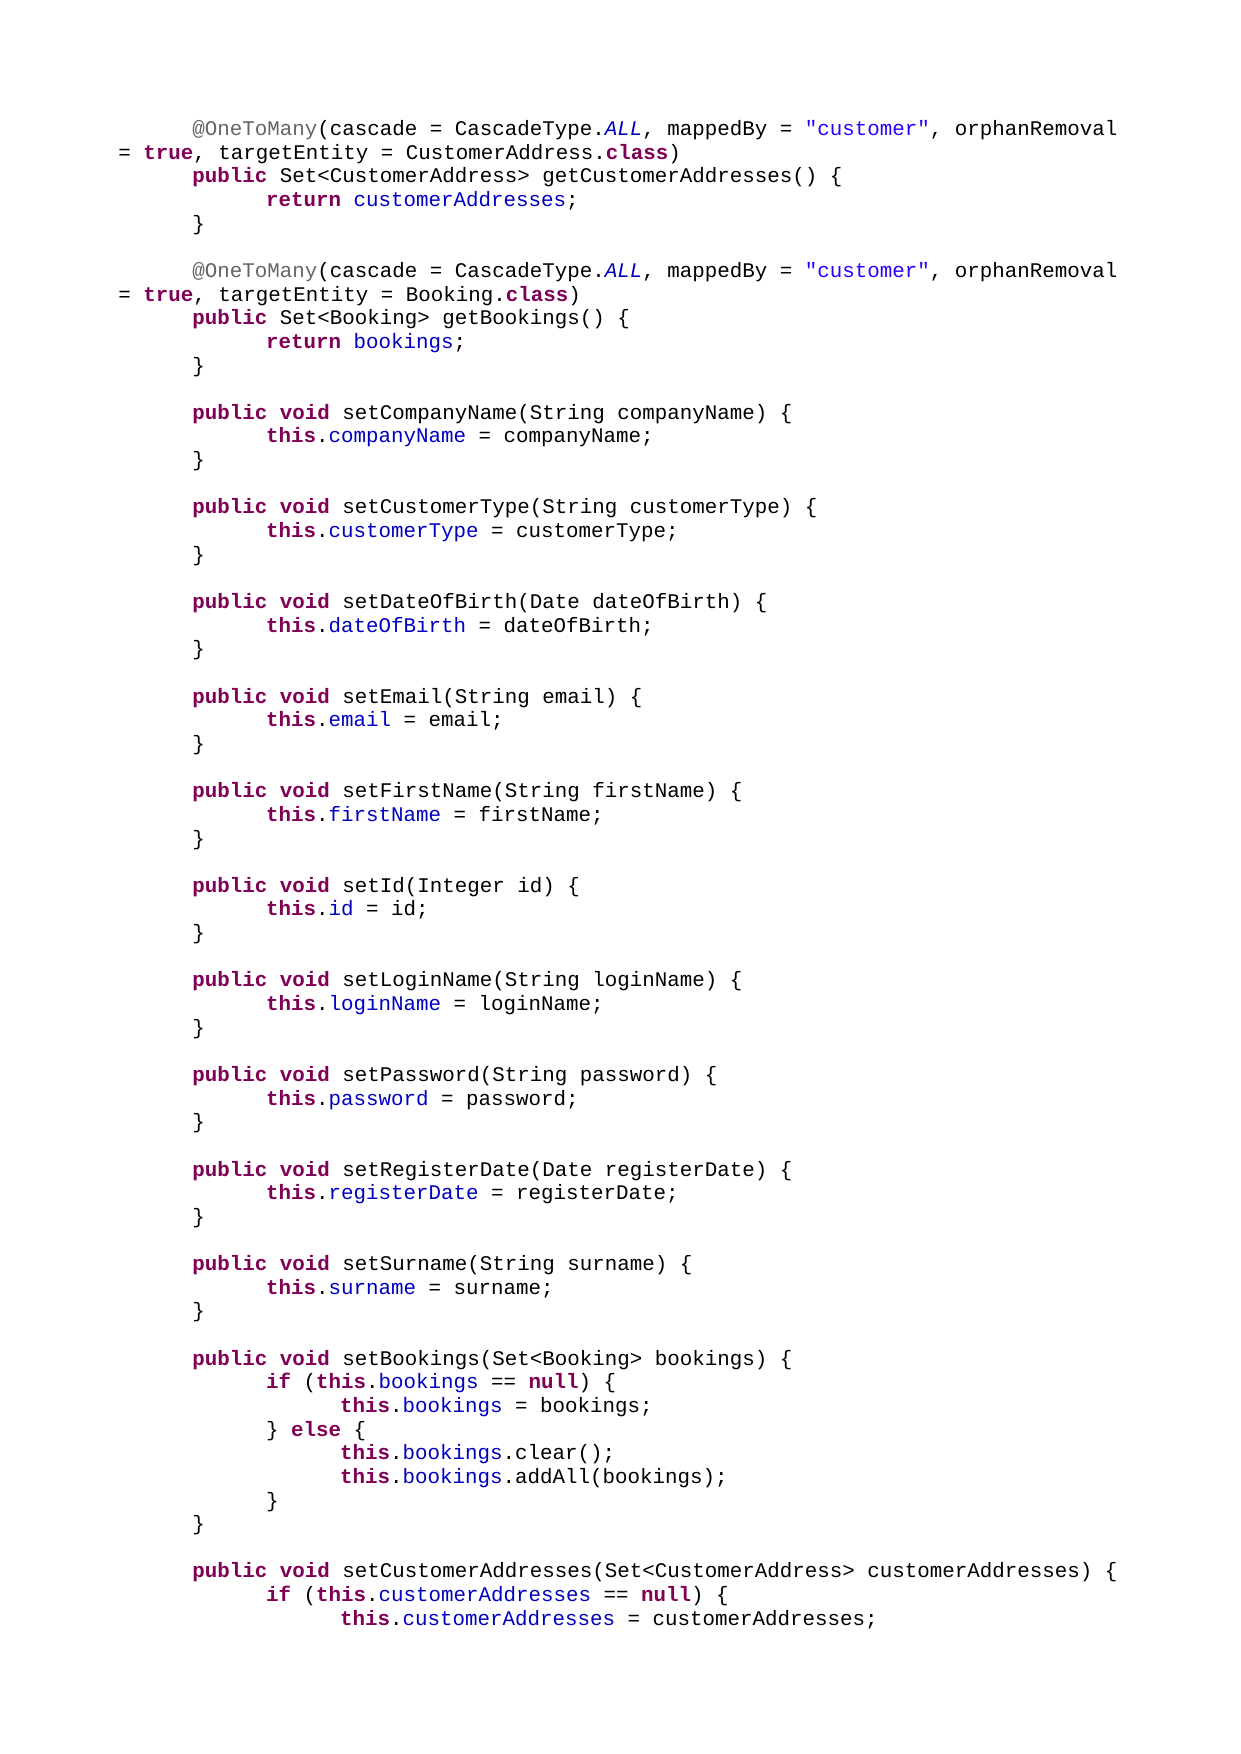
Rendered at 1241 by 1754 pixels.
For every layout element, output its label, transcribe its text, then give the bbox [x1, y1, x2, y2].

text } [118, 1300, 1122, 1324]
text this.firstName = firstName; [118, 804, 1122, 827]
text } [118, 1017, 1122, 1040]
text public void setFirstName(String firstName) { [118, 780, 1122, 804]
text } [118, 1513, 1122, 1537]
text this.email = email; [118, 709, 1122, 733]
text } [118, 354, 1122, 378]
text public void setPassword(String password) { [118, 1064, 1122, 1088]
text public void setEmail(String email) { [118, 686, 1122, 709]
text public void setSurname(String surname) { [118, 1253, 1122, 1277]
text this.companyName = companyName; [118, 426, 1122, 449]
text this.bookings = bookings; [118, 1395, 1122, 1419]
text } [118, 638, 1122, 662]
text } [118, 1489, 1122, 1513]
text } [118, 1111, 1122, 1135]
text this.loginName = loginName; [118, 993, 1122, 1017]
text public void setDateOfBirth(Date dateOfBirth) { [118, 591, 1122, 615]
text public void setRegisterDate(Date registerDate) { [118, 1158, 1122, 1182]
text this.surname = surname; [118, 1277, 1122, 1300]
text this.dateOfBirth = dateOfBirth; [118, 615, 1122, 638]
text if (this.customerAddresses == null) { [118, 1584, 1122, 1608]
text return bookings; [118, 331, 1122, 354]
text } [118, 213, 1122, 236]
text public void setLoginName(String loginName) { [118, 969, 1122, 993]
text this.id = id; [118, 898, 1122, 922]
text } [118, 544, 1122, 567]
text public void setCompanyName(String companyName) { [118, 402, 1122, 426]
text @OneToMany(cascade = CascadeType.ALL, mappedBy = "customer", orphanRemoval = true, targetEntity = CustomerAddress.class) [118, 118, 1122, 165]
text } [118, 827, 1122, 851]
text public void setCustomerAddresses(Set<CustomerAddress> customerAddresses) { [118, 1561, 1122, 1584]
text this.bookings.addAll(bookings); [118, 1466, 1122, 1489]
text this.password = password; [118, 1088, 1122, 1111]
text } [118, 449, 1122, 473]
text return customerAddresses; [118, 189, 1122, 213]
text public void setCustomerType(String customerType) { [118, 496, 1122, 520]
text public void setId(Integer id) { [118, 875, 1122, 898]
text @OneToMany(cascade = CascadeType.ALL, mappedBy = "customer", orphanRemoval = true, targetEntity = Booking.class) [118, 260, 1122, 307]
text this.customerAddresses = customerAddresses; [118, 1608, 1122, 1631]
text this.registerDate = registerDate; [118, 1182, 1122, 1206]
text } else { [118, 1419, 1122, 1442]
text public Set<CustomerAddress> getCustomerAddresses() { [118, 165, 1122, 189]
text public Set<Booking> getBookings() { [118, 307, 1122, 331]
text } [118, 733, 1122, 757]
text public void setBookings(Set<Booking> bookings) { [118, 1348, 1122, 1371]
text if (this.bookings == null) { [118, 1371, 1122, 1395]
text } [118, 922, 1122, 946]
text } [118, 1206, 1122, 1229]
text this.bookings.clear(); [118, 1442, 1122, 1466]
text this.customerType = customerType; [118, 520, 1122, 544]
